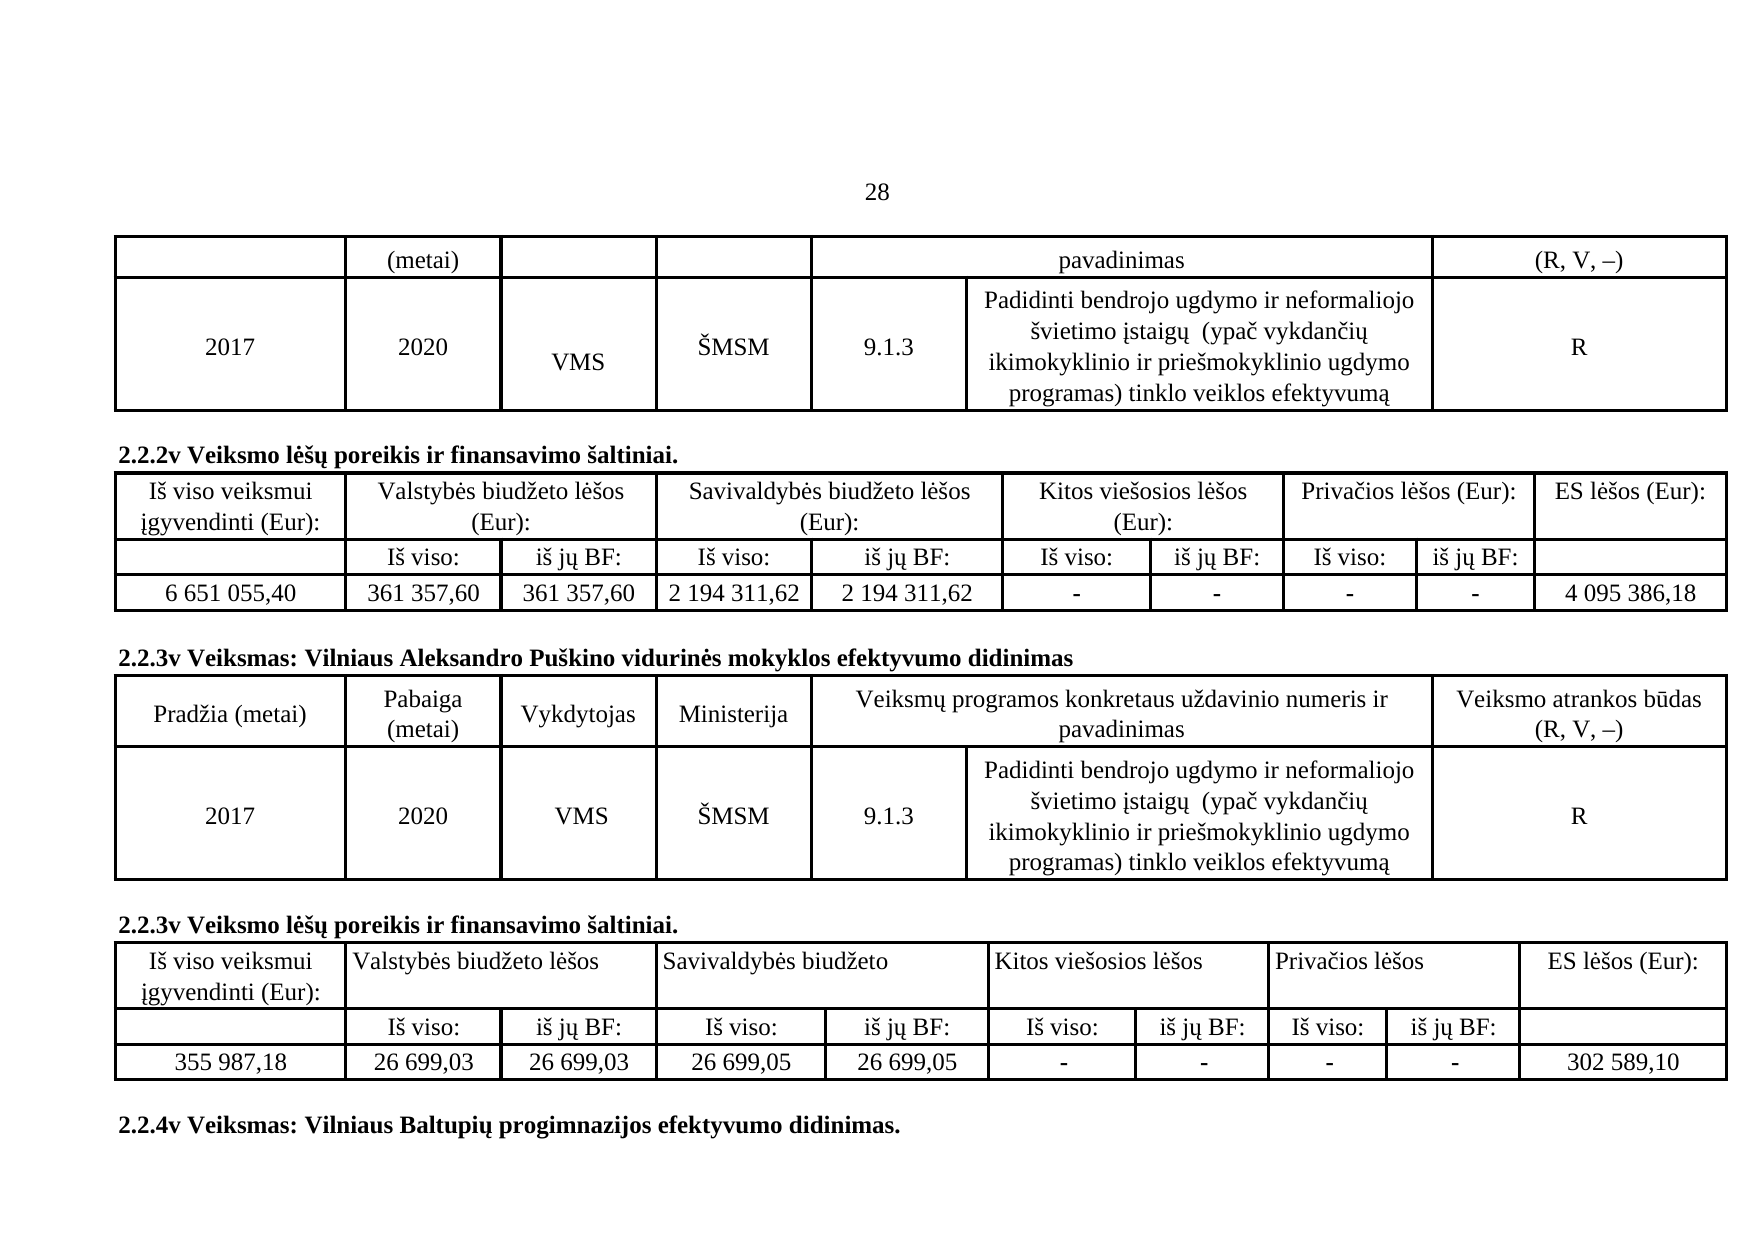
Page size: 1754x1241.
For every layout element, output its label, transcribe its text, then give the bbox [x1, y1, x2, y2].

table_cell Iš viso: [1285, 541, 1415, 573]
table_cell iš jų BF: [827, 1010, 987, 1043]
table_cell Iš viso: [347, 541, 499, 573]
table_cell 2 194 311,62 [813, 576, 1001, 608]
table_cell Iš viso: [990, 1010, 1134, 1043]
table_cell 9.1.3 [813, 279, 965, 408]
table_header Valstybės biudžeto lėšos [347, 944, 655, 1007]
table_header Ministerija [658, 677, 810, 745]
table_header Savivaldybės biudžeto [658, 944, 987, 1007]
table_header Iš viso veiksmui įgyvendinti (Eur): [117, 944, 344, 1007]
table_cell 26 699,05 [658, 1046, 824, 1078]
table_cell [117, 541, 344, 573]
table_cell 361 357,60 [347, 576, 499, 608]
table_cell [1521, 1010, 1725, 1043]
table_header Kitos viešosios lėšos (Eur): [1004, 475, 1282, 538]
table_header pavadinimas [813, 238, 1431, 276]
table_header [117, 238, 344, 276]
table_header (R, V, –) [1434, 238, 1725, 276]
table_cell Iš viso: [1004, 541, 1149, 573]
table_cell iš jų BF: [503, 1010, 655, 1043]
table_cell Iš viso: [658, 1010, 824, 1043]
table_cell - [1137, 1046, 1267, 1078]
table_header Veiksmų programos konkretaus uždavinio numeris ir pavadinimas [813, 677, 1431, 745]
table_header Privačios lėšos (Eur): [1285, 475, 1533, 538]
table_header ES lėšos (Eur): [1521, 944, 1725, 1007]
table_header [503, 238, 655, 276]
table_cell 26 699,03 [347, 1046, 499, 1078]
table_cell 2017 [117, 279, 344, 408]
text 2.2.3v Veiksmo lėšų poreikis ir finansavimo šaltiniai. [118, 910, 1636, 939]
table_cell - [1418, 576, 1533, 608]
table_header Vykdytojas [503, 677, 655, 745]
table_cell Padidinti bendrojo ugdymo ir neformaliojo švietimo įstaigų (ypač vykdančių ikimokyklinio ir priešmokyklinio ugdymo programas) tinklo veiklos efektyvumą [968, 748, 1431, 878]
table_cell Iš viso: [658, 541, 810, 573]
text 2.2.2v Veiksmo lėšų poreikis ir finansavimo šaltiniai. [118, 440, 1636, 469]
table_cell - [990, 1046, 1134, 1078]
table_header Valstybės biudžeto lėšos (Eur): [347, 475, 655, 538]
table_cell 361 357,60 [503, 576, 655, 608]
table_cell VMS [503, 748, 655, 878]
table_cell 2020 [347, 748, 499, 878]
table_header Iš viso veiksmui įgyvendinti (Eur): [117, 475, 344, 538]
table_header (metai) [347, 238, 499, 276]
table_cell - [1388, 1046, 1518, 1078]
table_header Privačios lėšos [1270, 944, 1518, 1007]
table_cell ŠMSM [658, 279, 810, 408]
table_cell iš jų BF: [1418, 541, 1533, 573]
table_cell 6 651 055,40 [117, 576, 344, 608]
table_cell 302 589,10 [1521, 1046, 1725, 1078]
table_cell 4 095 386,18 [1536, 576, 1725, 608]
table_header Kitos viešosios lėšos [990, 944, 1267, 1007]
table_cell iš jų BF: [1388, 1010, 1518, 1043]
table_cell R [1434, 279, 1725, 408]
table_cell Iš viso: [1270, 1010, 1385, 1043]
table_cell 9.1.3 [813, 748, 965, 878]
table_cell 2020 [347, 279, 499, 408]
table_cell iš jų BF: [503, 541, 655, 573]
table_header Veiksmo atrankos būdas (R, V, –) [1434, 677, 1725, 745]
table_cell VMS [503, 279, 655, 408]
table_cell Padidinti bendrojo ugdymo ir neformaliojo švietimo įstaigų (ypač vykdančių ikimokyklinio ir priešmokyklinio ugdymo programas) tinklo veiklos efektyvumą [968, 279, 1431, 408]
text 2.2.4v Veiksmas: Vilniaus Baltupių progimnazijos efektyvumo didinimas. [118, 1110, 1636, 1139]
table_cell iš jų BF: [1152, 541, 1282, 573]
table_header Pradžia (metai) [117, 677, 344, 745]
table_cell - [1004, 576, 1149, 608]
table_cell - [1152, 576, 1282, 608]
table_cell - [1270, 1046, 1385, 1078]
text 2.2.3v Veiksmas: Vilniaus Aleksandro Puškino vidurinės mokyklos efektyvumo didinimas [118, 643, 1636, 671]
table_cell iš jų BF: [813, 541, 1001, 573]
table_cell Iš viso: [347, 1010, 499, 1043]
table_cell [1536, 541, 1725, 573]
table_cell ŠMSM [658, 748, 810, 878]
table_header Pabaiga (metai) [347, 677, 499, 745]
table_cell iš jų BF: [1137, 1010, 1267, 1043]
table_cell - [1285, 576, 1415, 608]
table_cell 2017 [117, 748, 344, 878]
table_header ES lėšos (Eur): [1536, 475, 1725, 538]
table_cell 26 699,05 [827, 1046, 987, 1078]
table_header Savivaldybės biudžeto lėšos (Eur): [658, 475, 1001, 538]
table_cell 355 987,18 [117, 1046, 344, 1078]
table_cell [117, 1010, 344, 1043]
table_cell 2 194 311,62 [658, 576, 810, 608]
table_cell 26 699,03 [503, 1046, 655, 1078]
table_cell R [1434, 748, 1725, 878]
table_header [658, 238, 810, 276]
